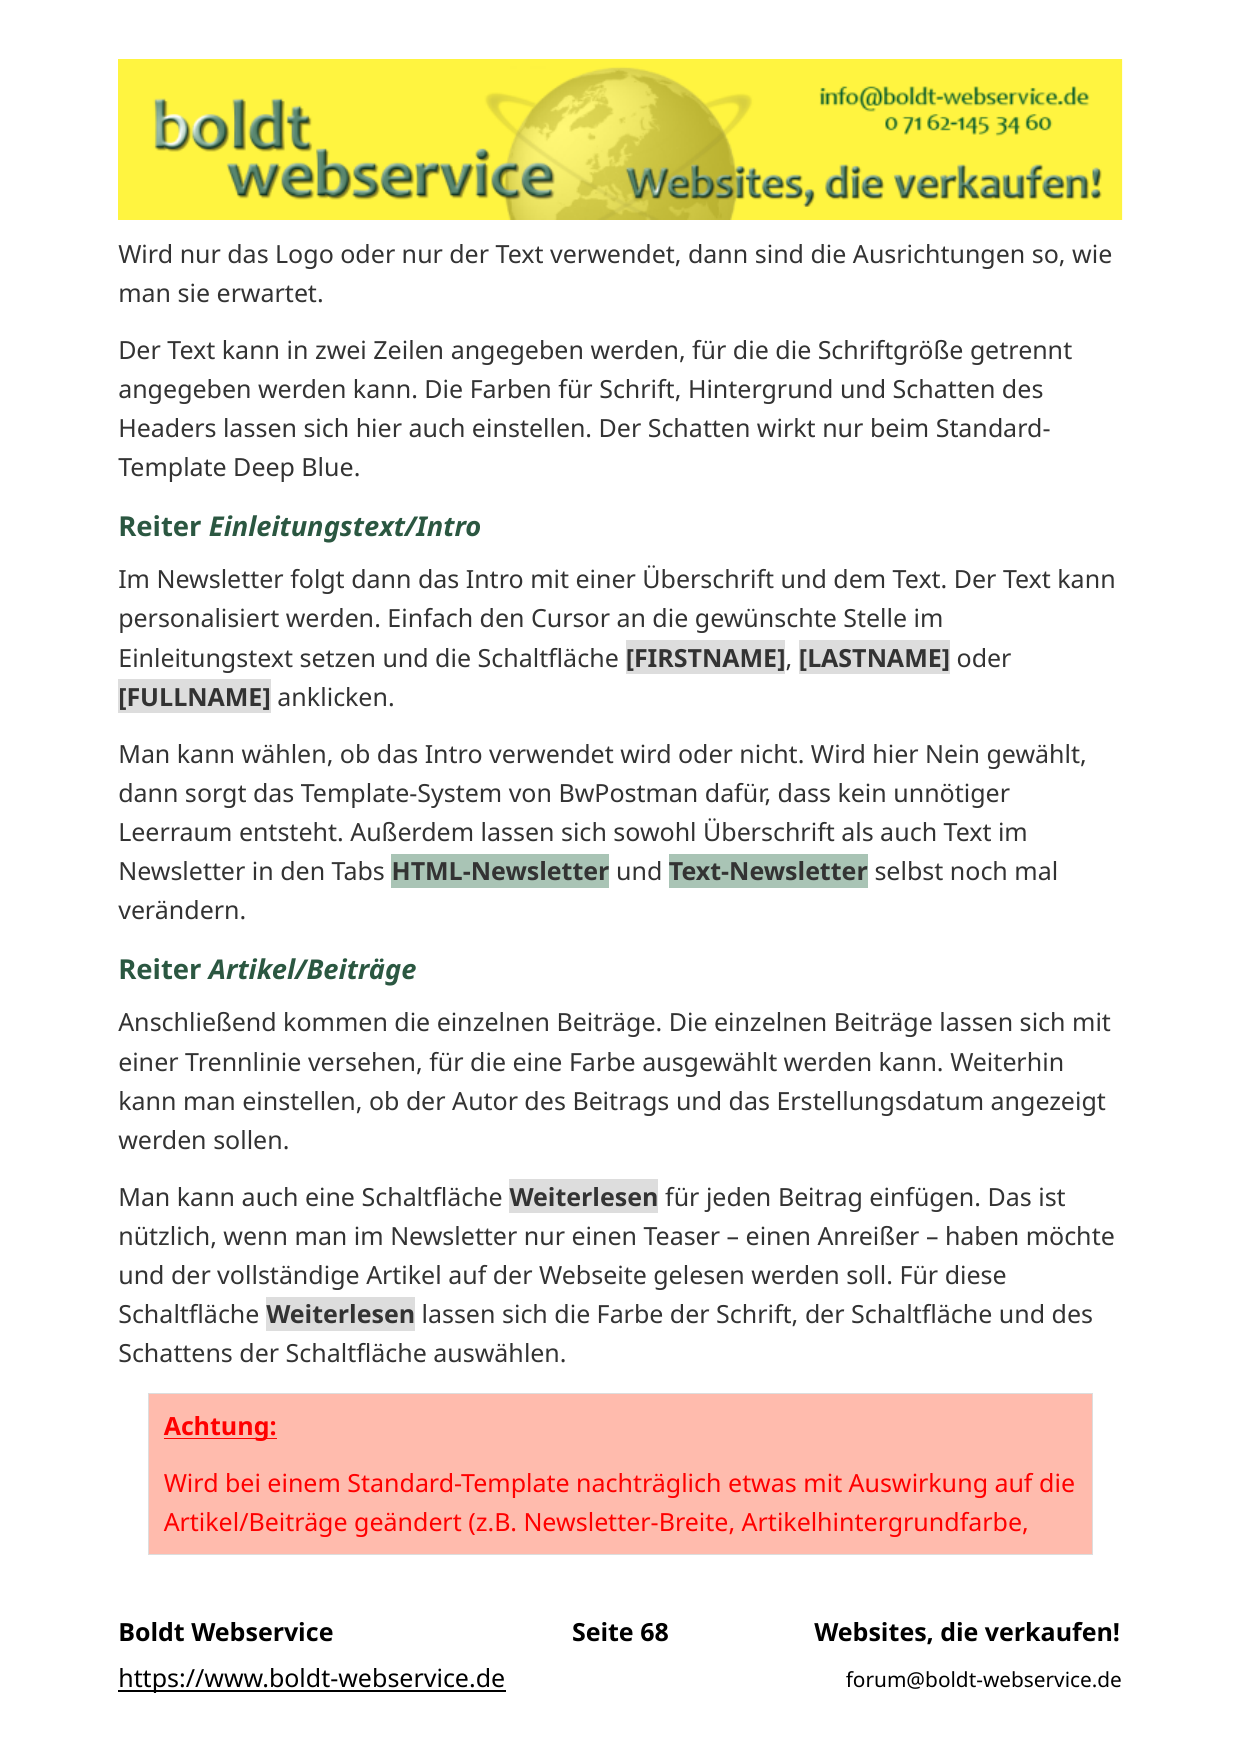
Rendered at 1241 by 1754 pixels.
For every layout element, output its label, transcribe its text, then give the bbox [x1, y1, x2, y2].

text Anschließend kommen die einzelnen Beiträge. Die einzelnen Beiträge lassen sich mit einer Trennlinie versehen, für die eine Farbe ausgewählt werden kann. Weiterhin kann man einstellen, ob der Autor des Beitrags und das Erstellungsdatum angezeigt werden sollen. [118, 1005, 1122, 1157]
text Wird nur das Logo oder nur der Text verwendet, dann sind die Ausrichtungen so, wie man sie erwartet. [118, 236, 1122, 309]
text Achtung: [149, 1394, 1092, 1443]
text Im Newsletter folgt dann das Intro mit einer Überschrift und dem Text. Der Text kann personalisiert werden. Einfach den Cursor an die gewünschte Stelle im Einleitungstext setzen und die Schaltfläche [FIRSTNAME], [LASTNAME] oder [FULLNAME] anklicken. [118, 562, 1122, 713]
subtitle Reiter Einleitungstext/Intro [118, 507, 1122, 544]
text Man kann wählen, ob das Intro verwendet wird oder nicht. Wird hier Nein gewählt, dann sorgt das Template-System von BwPostman dafür, dass kein unnötiger Leerraum entsteht. Außerdem lassen sich sowohl Überschrift als auch Text im Newsletter in den Tabs HTML-Newsletter und Text-Newsletter selbst noch mal verändern. [118, 736, 1122, 927]
text Man kann auch eine Schaltfläche Weiterlesen für jeden Beitrag einfügen. Das ist nützlich, wenn man im Newsletter nur einen Teaser – einen Anreißer – haben möchte und der vollständige Artikel auf der Webseite gelesen werden soll. Für diese Schaltfläche Weiterlesen lassen sich die Farbe der Schrift, der Schaltfläche und des Schattens der Schaltfläche auswählen. [118, 1179, 1122, 1370]
text Wird bei einem Standard-Template nachträglich etwas mit Auswirkung auf die Artikel/Beiträge geändert (z.B. Newsletter-Breite, Artikelhintergrundfarbe, [149, 1450, 1092, 1554]
subtitle Reiter Artikel/Beiträge [118, 950, 1122, 987]
text Der Text kann in zwei Zeilen angegeben werden, für die die Schriftgröße getrennt angegeben werden kann. Die Farben für Schrift, Hintergrund und Schatten des Headers lassen sich hier auch einstellen. Der Schatten wirkt nur beim Standard-Template Deep Blue. [118, 332, 1122, 484]
picture [118, 59, 1123, 220]
